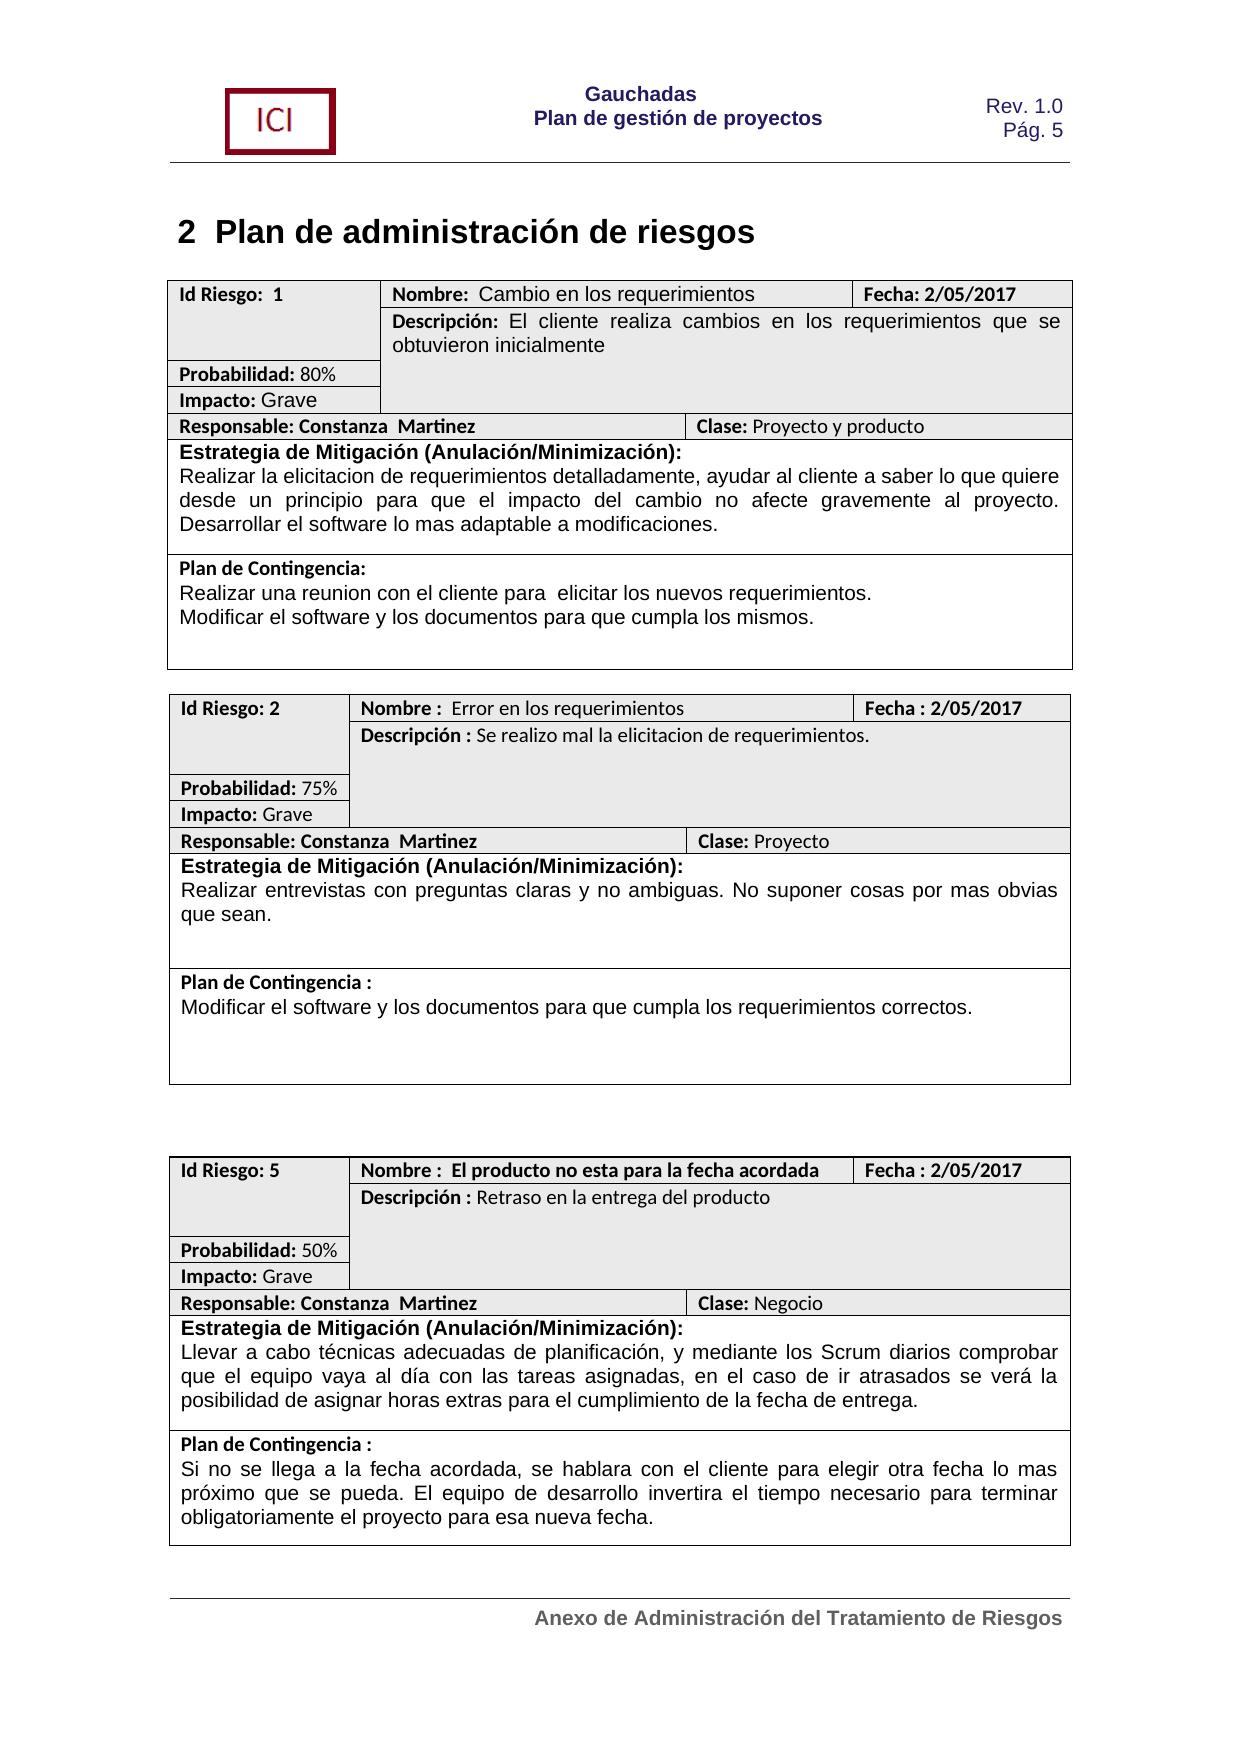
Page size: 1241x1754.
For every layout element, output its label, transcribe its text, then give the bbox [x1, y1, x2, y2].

table_cell Impacto: Grave [170, 1263, 349, 1289]
table_cell Estrategia de Mitigación (Anulación/Minimización): Realizar entrevistas con preguntas claras y no ambiguas. No suponer cosas por mas obvias que sean. [170, 854, 1070, 968]
table_cell Responsable: Constanza Martinez [168, 414, 685, 439]
table_cell Impacto: Grave [170, 801, 349, 827]
table_cell Descripción : Se realizo mal la elicitacion de requerimientos. [350, 722, 1070, 827]
table_header Id Riesgo: 5 [170, 1158, 349, 1236]
table_cell Plan de Contingencia : Si no se llega a la fecha acordada, se hablara con el cliente para elegir otra fecha lo mas próximo que se pueda. El equipo de desarrollo invertira el tiempo necesario para terminar obligatoriamente el proyecto para esa nueva fecha. [170, 1431, 1070, 1545]
table_cell Estrategia de Mitigación (Anulación/Minimización): Realizar la elicitacion de requerimientos detalladamente, ayudar al cliente a saber lo que quiere desde un principio para que el impacto del cambio no afecte gravemente al proyecto. Desarrollar el software lo mas adaptable a modificaciones. [168, 440, 1072, 554]
table_header Nombre: Cambio en los requerimientos [381, 281, 852, 307]
table_header Fecha : 2/05/2017 [854, 1158, 1070, 1183]
table_cell Responsable: Constanza Martinez [170, 1290, 686, 1315]
table_cell Probabilidad: 75% [170, 775, 349, 800]
table_header Id Riesgo: 1 [168, 281, 380, 360]
table_cell Clase: Proyecto y producto [686, 414, 1072, 439]
table_cell Responsable: Constanza Martinez [170, 828, 686, 853]
table_cell Descripción: El cliente realiza cambios en los requerimientos que se obtuvieron inicialmente [381, 308, 1072, 413]
table_header Nombre : El producto no esta para la fecha acordada [350, 1158, 853, 1183]
table_header Fecha : 2/05/2017 [854, 695, 1070, 721]
table_cell Plan de Contingencia: Realizar una reunion con el cliente para elicitar los nuevos requerimientos. Modificar el software y los documentos para que cumpla los mismos. [168, 555, 1072, 669]
table_cell Clase: Negocio [687, 1290, 1070, 1315]
table_cell Descripción : Retraso en la entrega del producto [350, 1184, 1070, 1289]
subtitle Plan de administración de riesgos [177, 212, 1063, 250]
table_cell Probabilidad: 50% [170, 1237, 349, 1262]
table_header Fecha: 2/05/2017 [853, 281, 1072, 307]
table_cell Probabilidad: 80% [168, 361, 380, 386]
picture [225, 88, 336, 155]
table_cell Clase: Proyecto [687, 828, 1070, 853]
table_cell Estrategia de Mitigación (Anulación/Minimización): Llevar a cabo técnicas adecuadas de planificación, y mediante los Scrum diarios comprobar que el equipo vaya al día con las tareas asignadas, en el caso de ir atrasados se verá la posibilidad de asignar horas extras para el cumplimiento de la fecha de entrega. [170, 1316, 1070, 1430]
table_header Nombre : Error en los requerimientos [350, 695, 853, 721]
table_header Id Riesgo: 2 [170, 695, 349, 774]
table_cell Impacto: Grave [168, 387, 380, 413]
table_cell Plan de Contingencia : Modificar el software y los documentos para que cumpla los requerimientos correctos. [170, 969, 1070, 1083]
